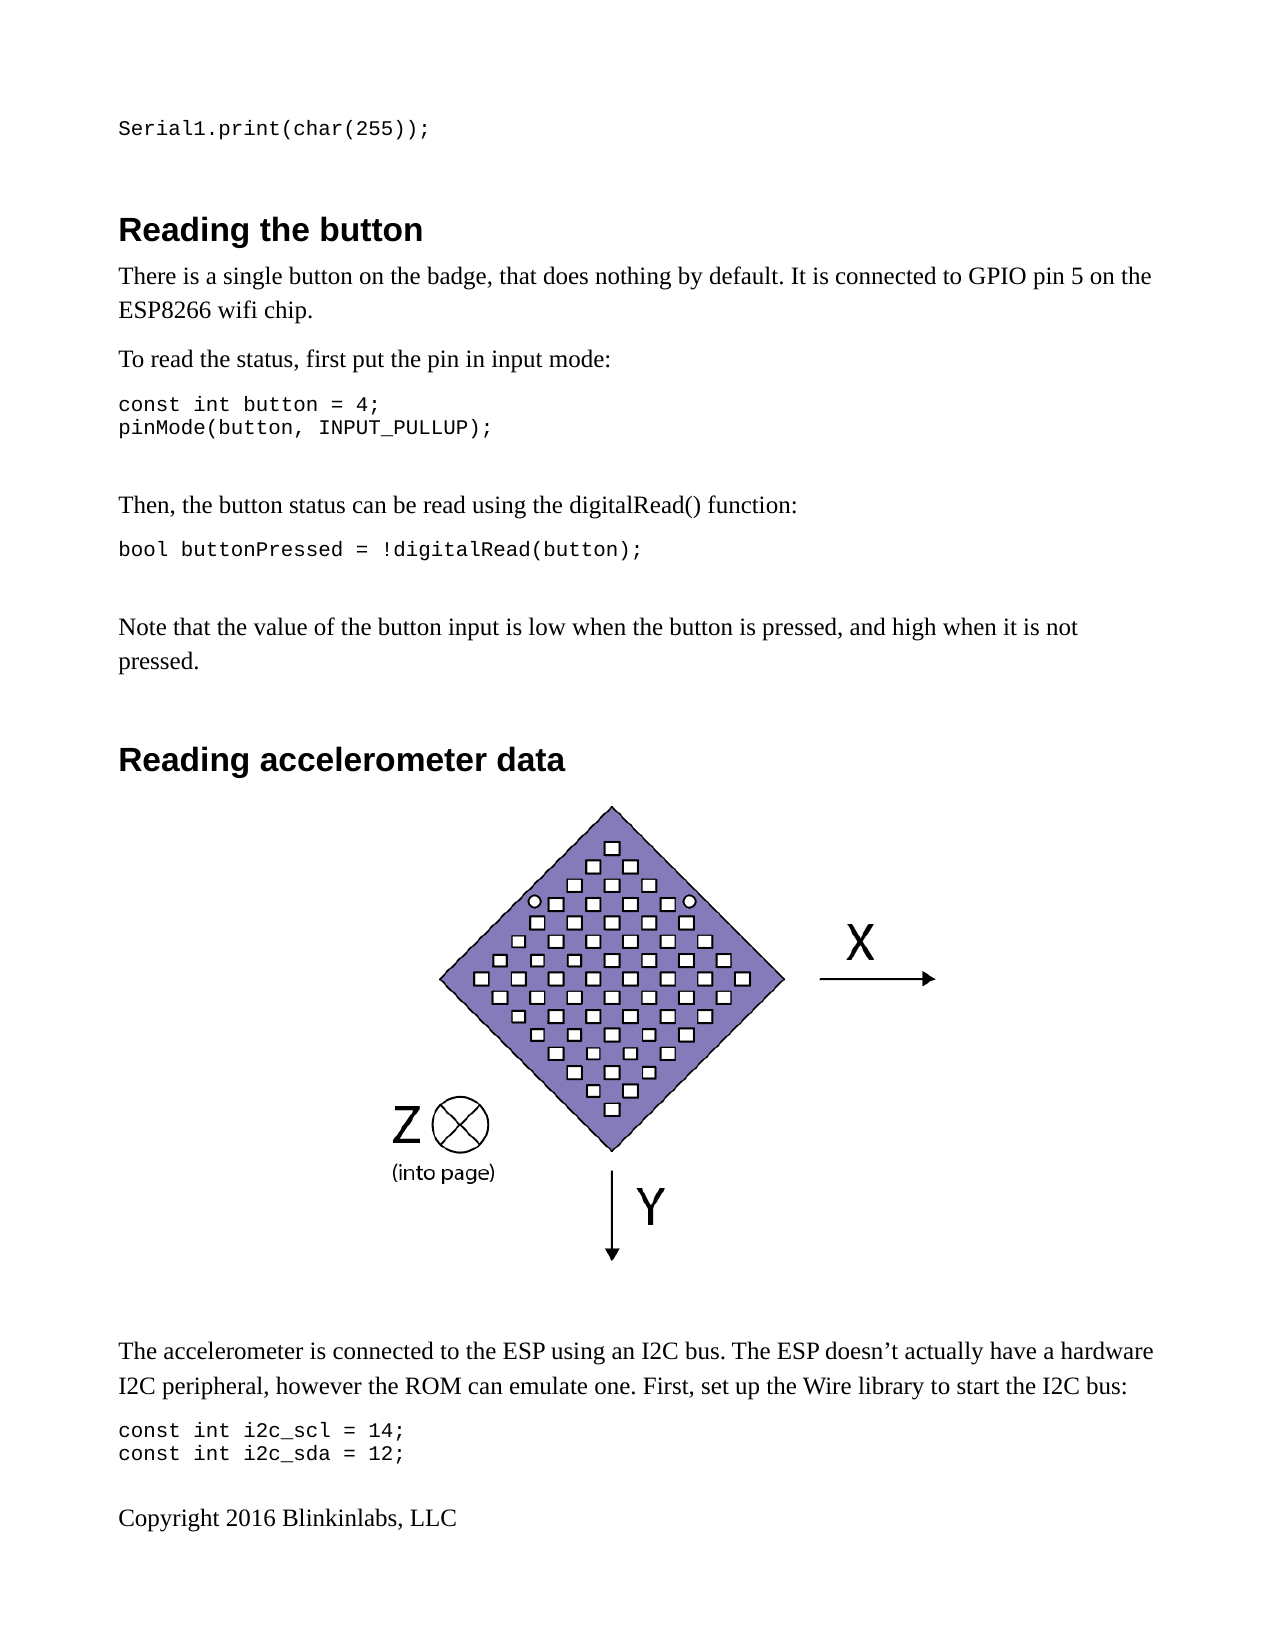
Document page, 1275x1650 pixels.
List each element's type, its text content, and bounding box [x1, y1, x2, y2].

text bool buttonPressed = !digitalRead(button); [118, 539, 1157, 563]
subtitle Reading accelerometer data [118, 740, 1157, 778]
text There is a single button on the badge, that does nothing by default. It is connected to GPIO pin 5 on the ESP8266 wifi chip. [118, 261, 1157, 324]
picture [314, 791, 961, 1282]
text const int i2c_scl = 14; [118, 1420, 1157, 1443]
text pinMode(button, INPUT_PULLUP); [118, 417, 1157, 441]
text To read the status, first put the pin in input mode: [118, 344, 1157, 373]
text Note that the value of the button input is low when the button is pressed, and high when it is not pressed. [118, 612, 1157, 675]
text Then, the button status can be read using the digitalRead() function: [118, 490, 1157, 519]
text The accelerometer is connected to the ESP using an I2C bus. The ESP doesn’t actually have a hardware I2C peripheral, however the ROM can emulate one. First, set up the Wire library to start the I2C bus: [118, 1336, 1157, 1399]
text const int i2c_sda = 12; [118, 1443, 1157, 1467]
subtitle Reading the button [118, 210, 1157, 248]
text const int button = 4; [118, 394, 1157, 417]
text Serial1.print(char(255)); [118, 118, 1157, 142]
